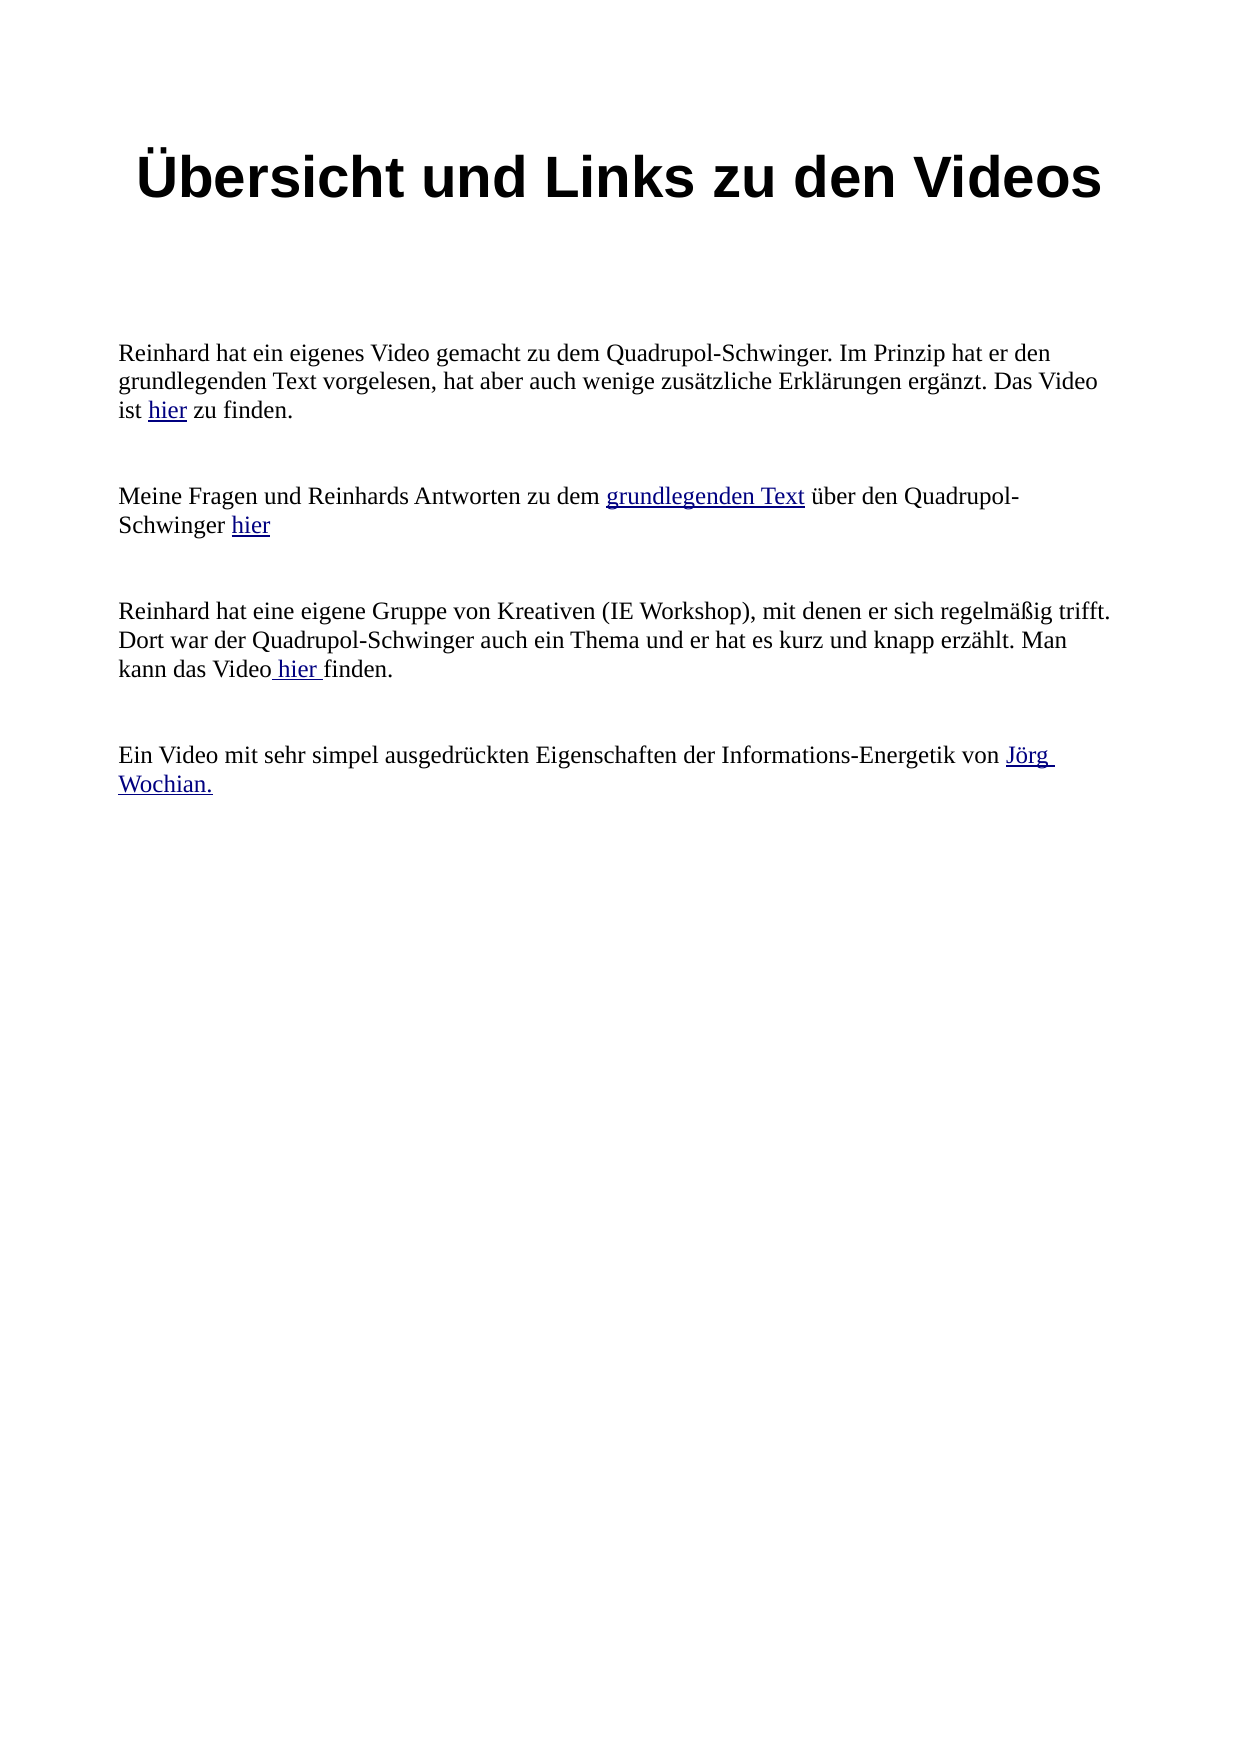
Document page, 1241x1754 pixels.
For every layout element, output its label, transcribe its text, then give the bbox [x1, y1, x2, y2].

text Ein Video mit sehr simpel ausgedrückten Eigenschaften der Informations-Energetik von Jörg Wochian. [118, 740, 1122, 798]
text Reinhard hat ein eigenes Video gemacht zu dem Quadrupol-Schwinger. Im Prinzip hat er den grundlegenden Text vorgelesen, hat aber auch wenige zusätzliche Erklärungen ergänzt. Das Video ist hier zu finden. [118, 338, 1122, 424]
text Reinhard hat eine eigene Gruppe von Kreativen (IE Workshop), mit denen er sich regelmäßig trifft. Dort war der Quadrupol-Schwinger auch ein Thema und er hat es kurz und knapp erzählt. Man kann das Video hier finden. [118, 596, 1122, 683]
text Meine Fragen und Reinhards Antworten zu dem grundlegenden Text über den Quadrupol-Schwinger hier [118, 481, 1122, 539]
title Übersicht und Links zu den Videos [118, 143, 1122, 210]
